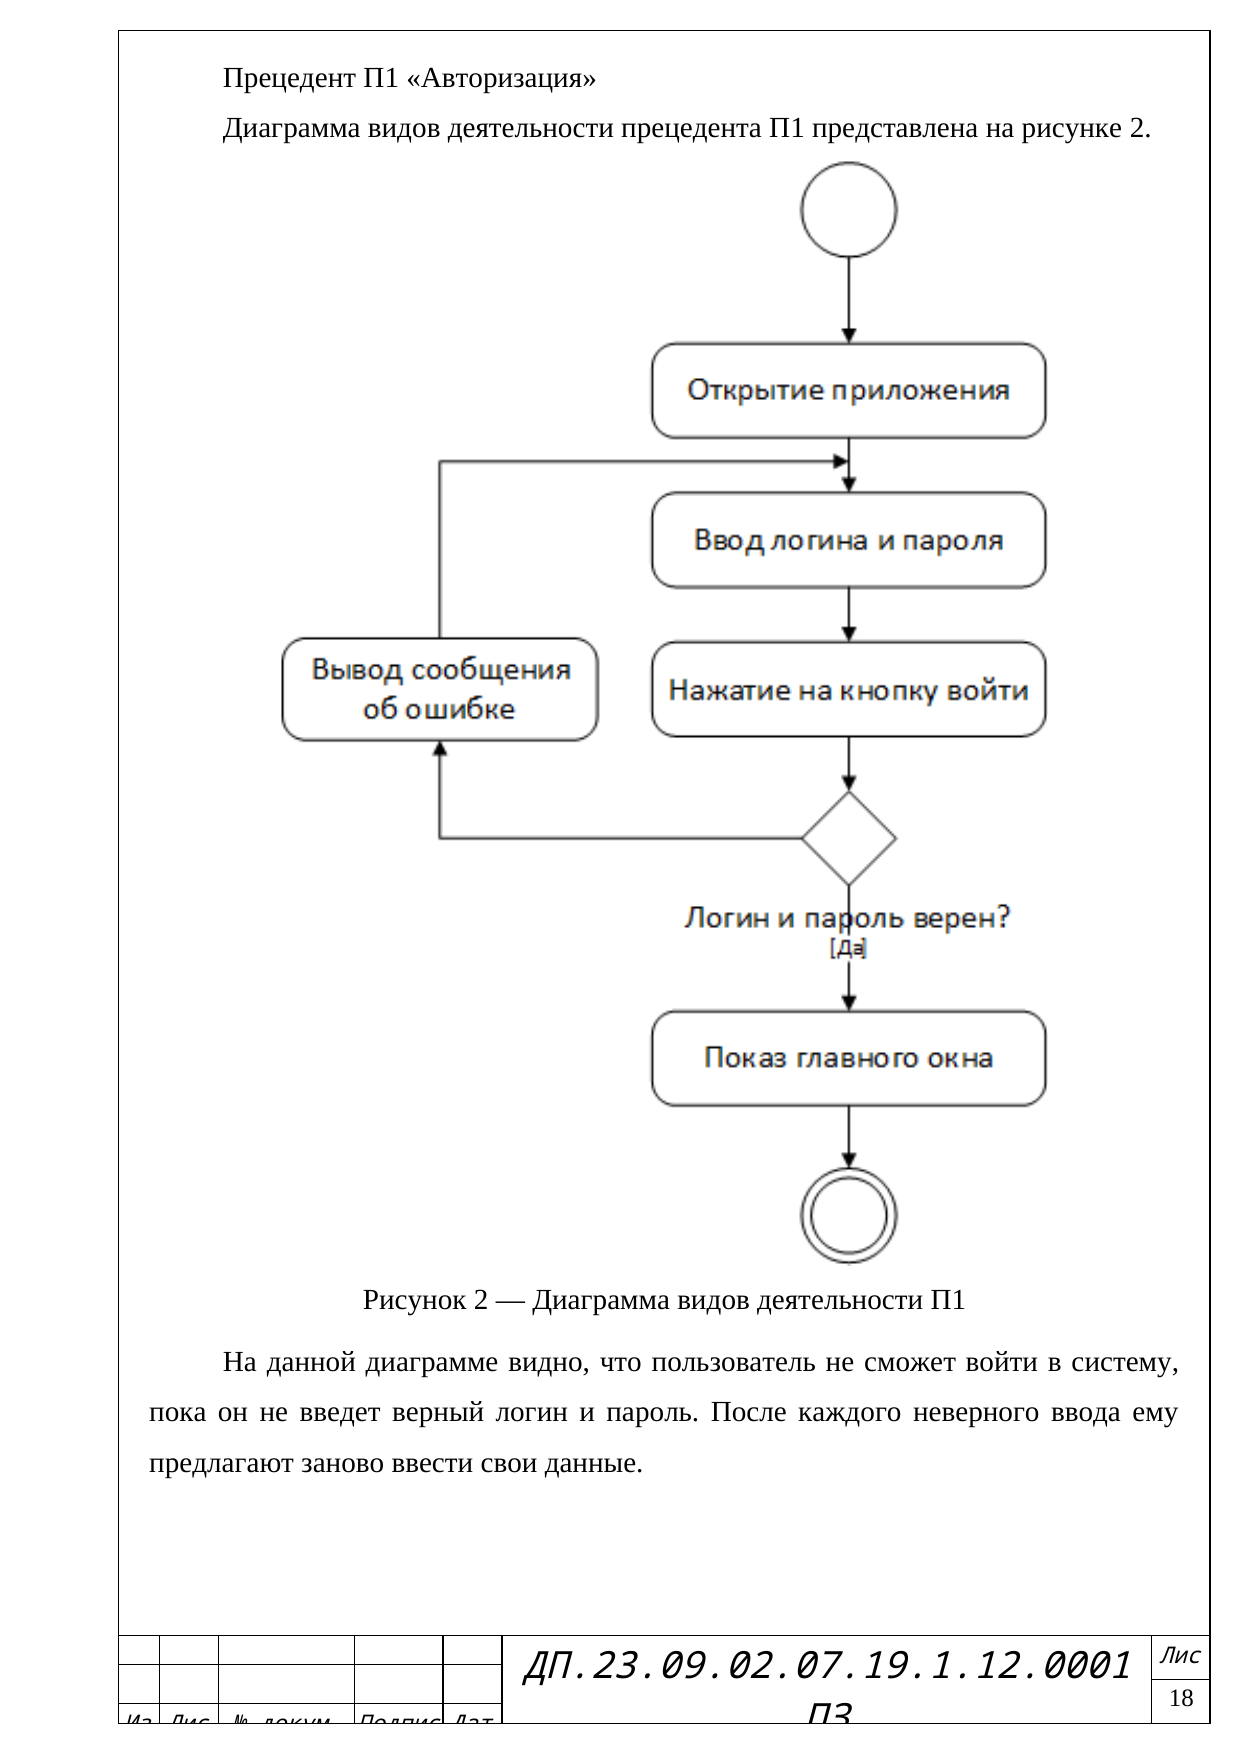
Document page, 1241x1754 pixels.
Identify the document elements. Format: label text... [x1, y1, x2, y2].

text Прецедент П1 «Авторизация» [149, 60, 1180, 94]
text На данной диаграмме видно, что пользователь не сможет войти в систему, пока он не введет верный логин и пароль. После каждого неверного ввода ему предлагают заново ввести свои данные. [149, 1266, 1180, 1478]
text Рисунок 2 — Диаграмма видов деятельности П1 [281, 1266, 1048, 1316]
text Диаграмма видов деятельности прецедента П1 представлена на рисунке 2. [149, 111, 1180, 144]
picture [280, 160, 1048, 1266]
